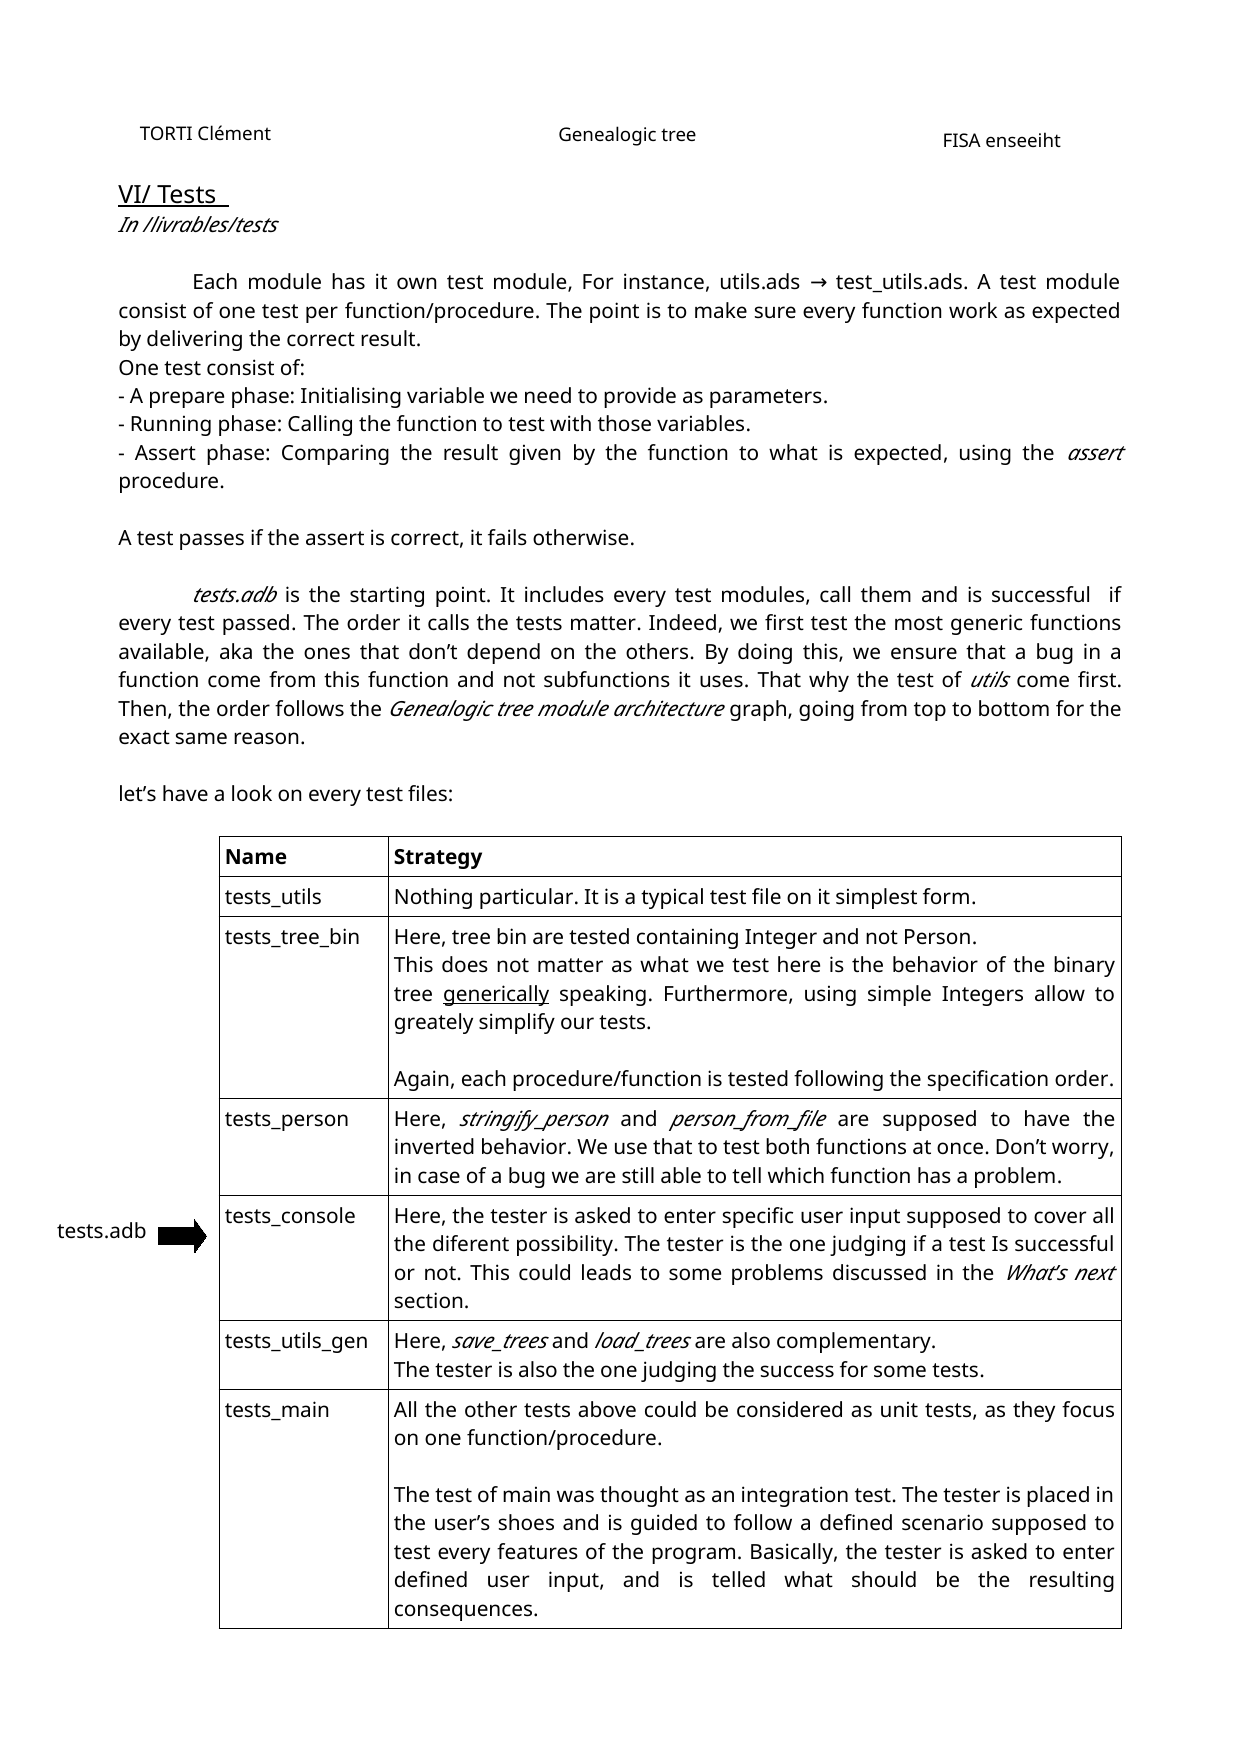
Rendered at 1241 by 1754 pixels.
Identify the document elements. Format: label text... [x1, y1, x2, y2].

table_cell tests_main [220, 1390, 388, 1628]
text A test passes if the assert is correct, it fails otherwise. [118, 523, 1122, 552]
text VI/ Tests [118, 176, 1122, 210]
table_cell Nothing particular. It is a typical test file on it simplest form. [389, 877, 1121, 916]
table_cell All the other tests above could be considered as unit tests, as they focus on one function/procedure. The test of main was thought as an integration test. The tester is placed in the user’s shoes and is guided to follow a defined scenario supposed to test every features of the program. Basically, the tester is asked to enter defined user input, and is telled what should be the resulting consequences. [389, 1390, 1121, 1628]
table_cell tests_person [220, 1099, 388, 1195]
text tests.adb is the starting point. It includes every test modules, call them and is successful if every test passed. The order it calls the tests matter. Indeed, we first test the most generic functions available, aka the ones that don’t depend on the others. By doing this, we ensure that a bug in a function come from this function and not subfunctions it uses. That why the test of utils come first. Then, the order follows the Genealogic tree module architecture graph, going from top to bottom for the exact same reason. [118, 580, 1122, 751]
table_cell tests_utils [220, 877, 388, 916]
table_header Strategy [389, 837, 1121, 876]
table_cell Here, tree bin are tested containing Integer and not Person. This does not matter as what we test here is the behavior of the binary tree generically speaking. Furthermore, using simple Integers allow to greately simplify our tests. Again, each procedure/function is tested following the specification order. [389, 917, 1121, 1098]
table_cell Here, the tester is asked to enter specific user input supposed to cover all the diferent possibility. The tester is the one judging if a test Is successful or not. This could leads to some problems discussed in the What’s next section. [389, 1196, 1121, 1320]
text let’s have a look on every test files: [118, 779, 1122, 808]
text One test consist of: [118, 353, 1122, 381]
text In /livrables/tests [118, 210, 1122, 239]
table_cell tests_utils_gen [220, 1321, 388, 1389]
table_cell tests_console [220, 1196, 388, 1320]
text - A prepare phase: Initialising variable we need to provide as parameters. [118, 381, 1122, 409]
table_cell Here, stringify_person and person_from_file are supposed to have the inverted behavior. We use that to test both functions at once. Don’t worry, in case of a bug we are still able to tell which function has a problem. [389, 1099, 1121, 1195]
table_cell Here, save_trees and load_trees are also complementary. The tester is also the one judging the success for some tests. [389, 1321, 1121, 1389]
text Each module has it own test module, For instance, utils.ads → test_utils.ads. A test module consist of one test per function/procedure. The point is to make sure every function work as expected by delivering the correct result. [118, 267, 1122, 353]
text - Running phase: Calling the function to test with those variables. [118, 409, 1122, 438]
text - Assert phase: Comparing the result given by the function to what is expected, using the assert procedure. [118, 438, 1122, 495]
table_cell tests_tree_bin [220, 917, 388, 1098]
table_header Name [220, 837, 388, 876]
